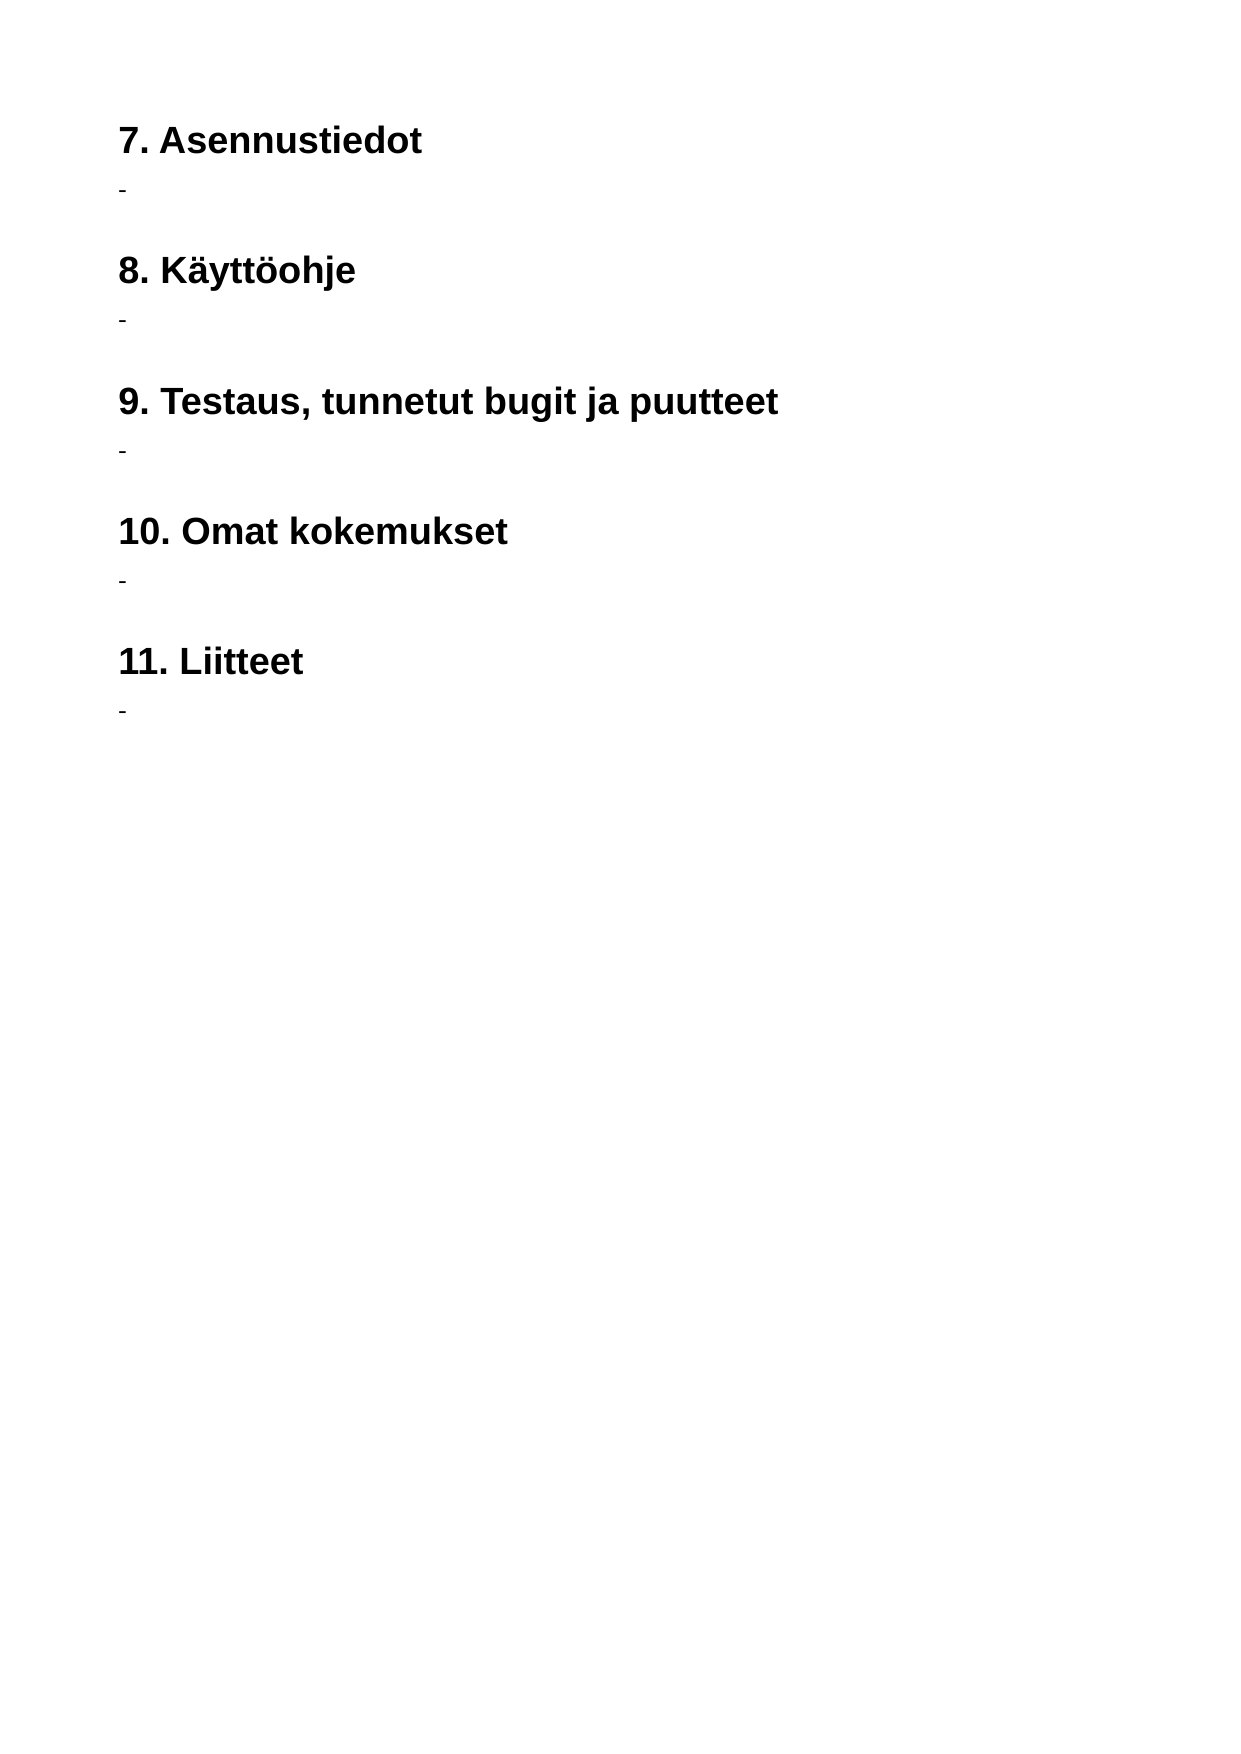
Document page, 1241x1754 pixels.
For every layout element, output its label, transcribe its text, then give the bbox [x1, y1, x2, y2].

subtitle 8. Käyttöohje [118, 248, 1122, 292]
subtitle 9. Testaus, tunnetut bugit ja puutteet [118, 378, 1122, 422]
subtitle 7. Asennustiedot [118, 118, 1122, 162]
text - [118, 304, 1122, 333]
subtitle 10. Omat kokemukset [118, 509, 1122, 552]
text - [118, 565, 1122, 594]
text - [118, 174, 1122, 203]
text - [118, 435, 1122, 463]
text - [118, 695, 1122, 724]
subtitle 11. Liitteet [118, 639, 1122, 683]
